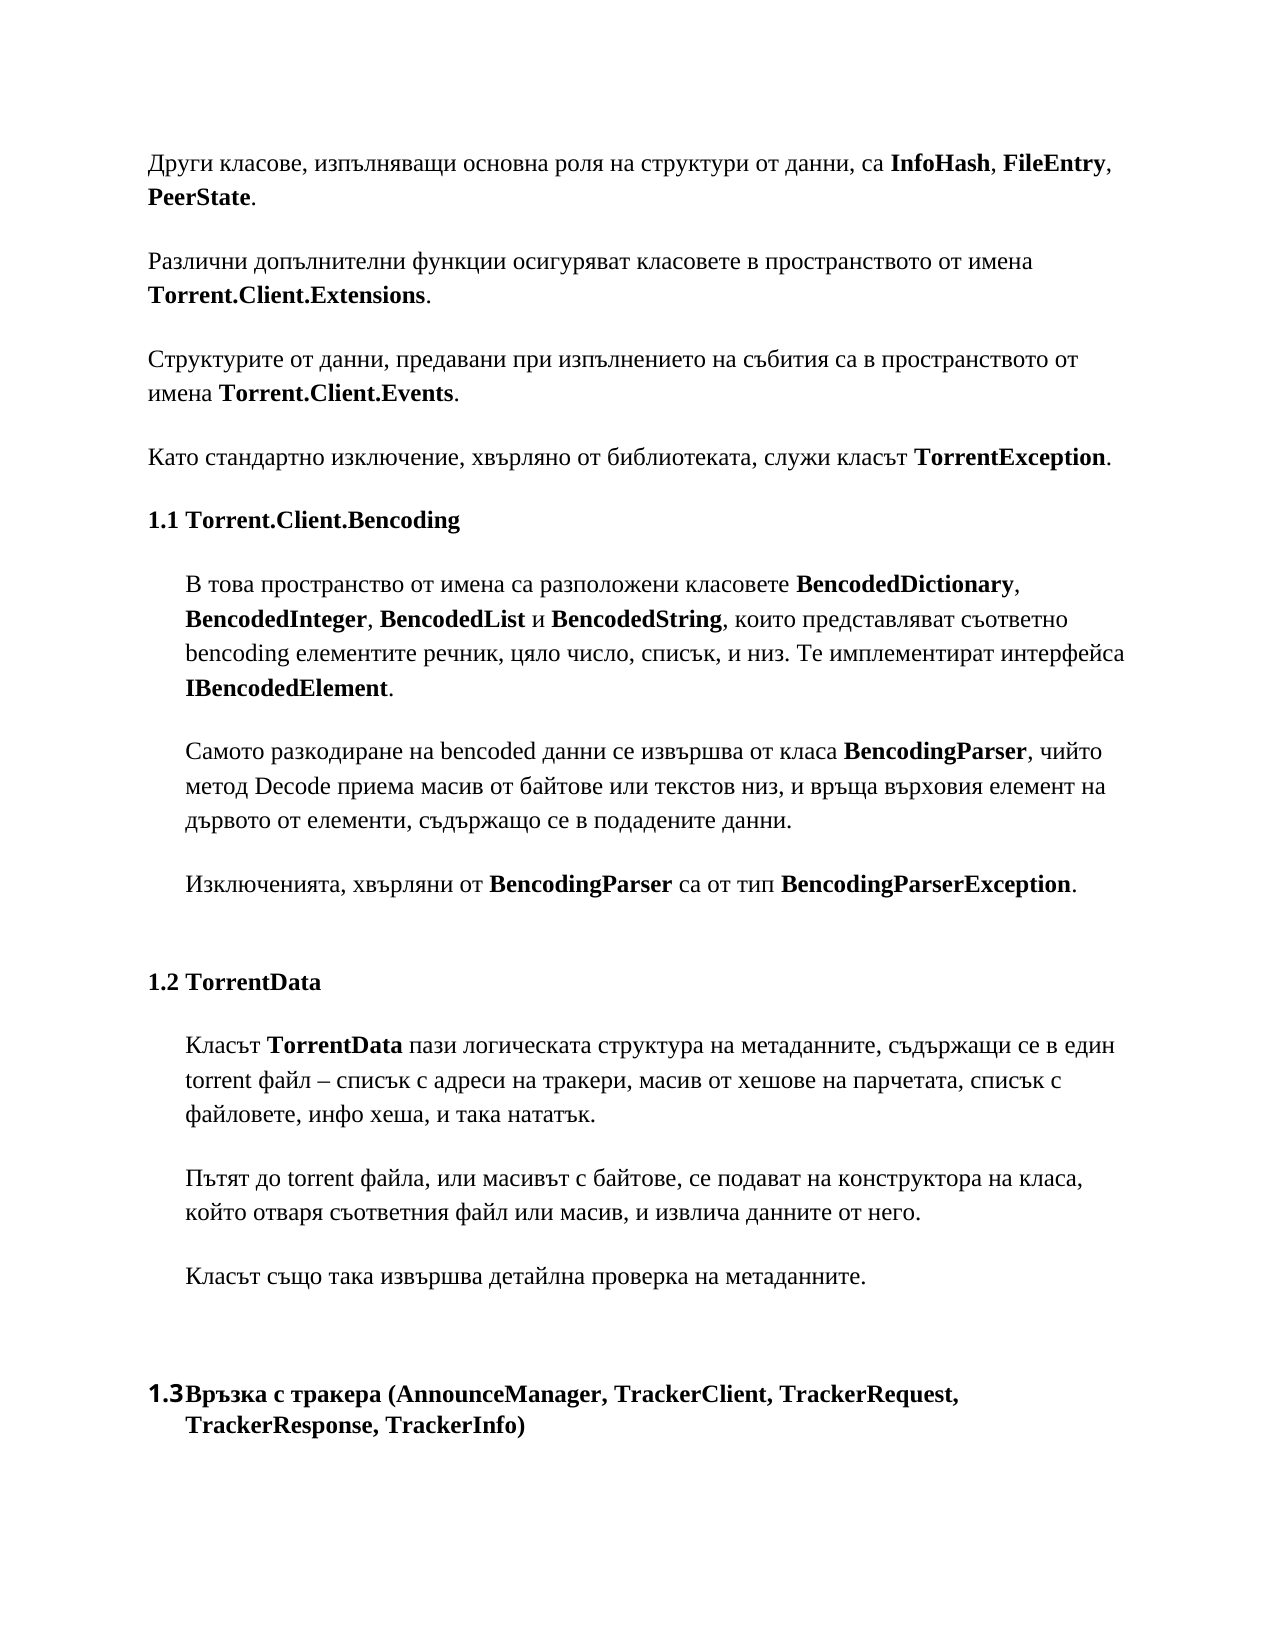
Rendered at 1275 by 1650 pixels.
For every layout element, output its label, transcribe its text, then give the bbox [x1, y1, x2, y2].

text Различни допълнителни функции осигуряват класовете в пространството от имена Torrent.Client.Extensions. [148, 246, 1127, 309]
list Torrent.Client.Bencoding [148, 506, 1127, 534]
list Връзка с тракера (AnnounceManager, TrackerClient, TrackerRequest, TrackerResponse, TrackerInfo) [148, 1376, 1127, 1439]
text Самото разкодиране на bencoded данни се извършва от класа BencodingParser, чийто метод Decode приема масив от байтове или текстов низ, и връща върховия елемент на дървото от елементи, съдържащо се в подадените данни. [185, 736, 1127, 834]
text В това пространство от имена са разположени класовете BencodedDictionary, BencodedInteger, BencodedList и BencodedString, които представляват съответно bencoding елементите речник, цяло число, списък, и низ. Те имплементират интерфейса IBencodedElement. [185, 569, 1127, 701]
list TorrentData [148, 967, 1127, 995]
text Класът TorrentData пази логическата структура на метаданните, съдържащи се в един torrent файл – списък с адреси на тракери, масив от хешове на парчетата, списък с файловете, инфо хеша, и така нататък. [185, 1030, 1127, 1128]
text Класът също така извършва детайлна проверка на метаданните. [185, 1261, 1127, 1290]
text Пътят до torrent файла, или масивът с байтове, се подават на конструктора на класа, който отваря съответния файл или масив, и извлича данните от него. [185, 1163, 1127, 1226]
text Изключенията, хвърляни от BencodingParser са от тип BencodingParserException. [185, 869, 1127, 898]
text Като стандартно изключение, хвърляно от библиотеката, служи класът TorrentException. [148, 442, 1127, 471]
text Структурите от данни, предавани при изпълнението на събития са в пространството от имена Torrent.Client.Events. [148, 344, 1127, 407]
text Други класове, изпълняващи основна роля на структури от данни, са InfoHash, FileEntry, PeerState. [148, 148, 1127, 211]
